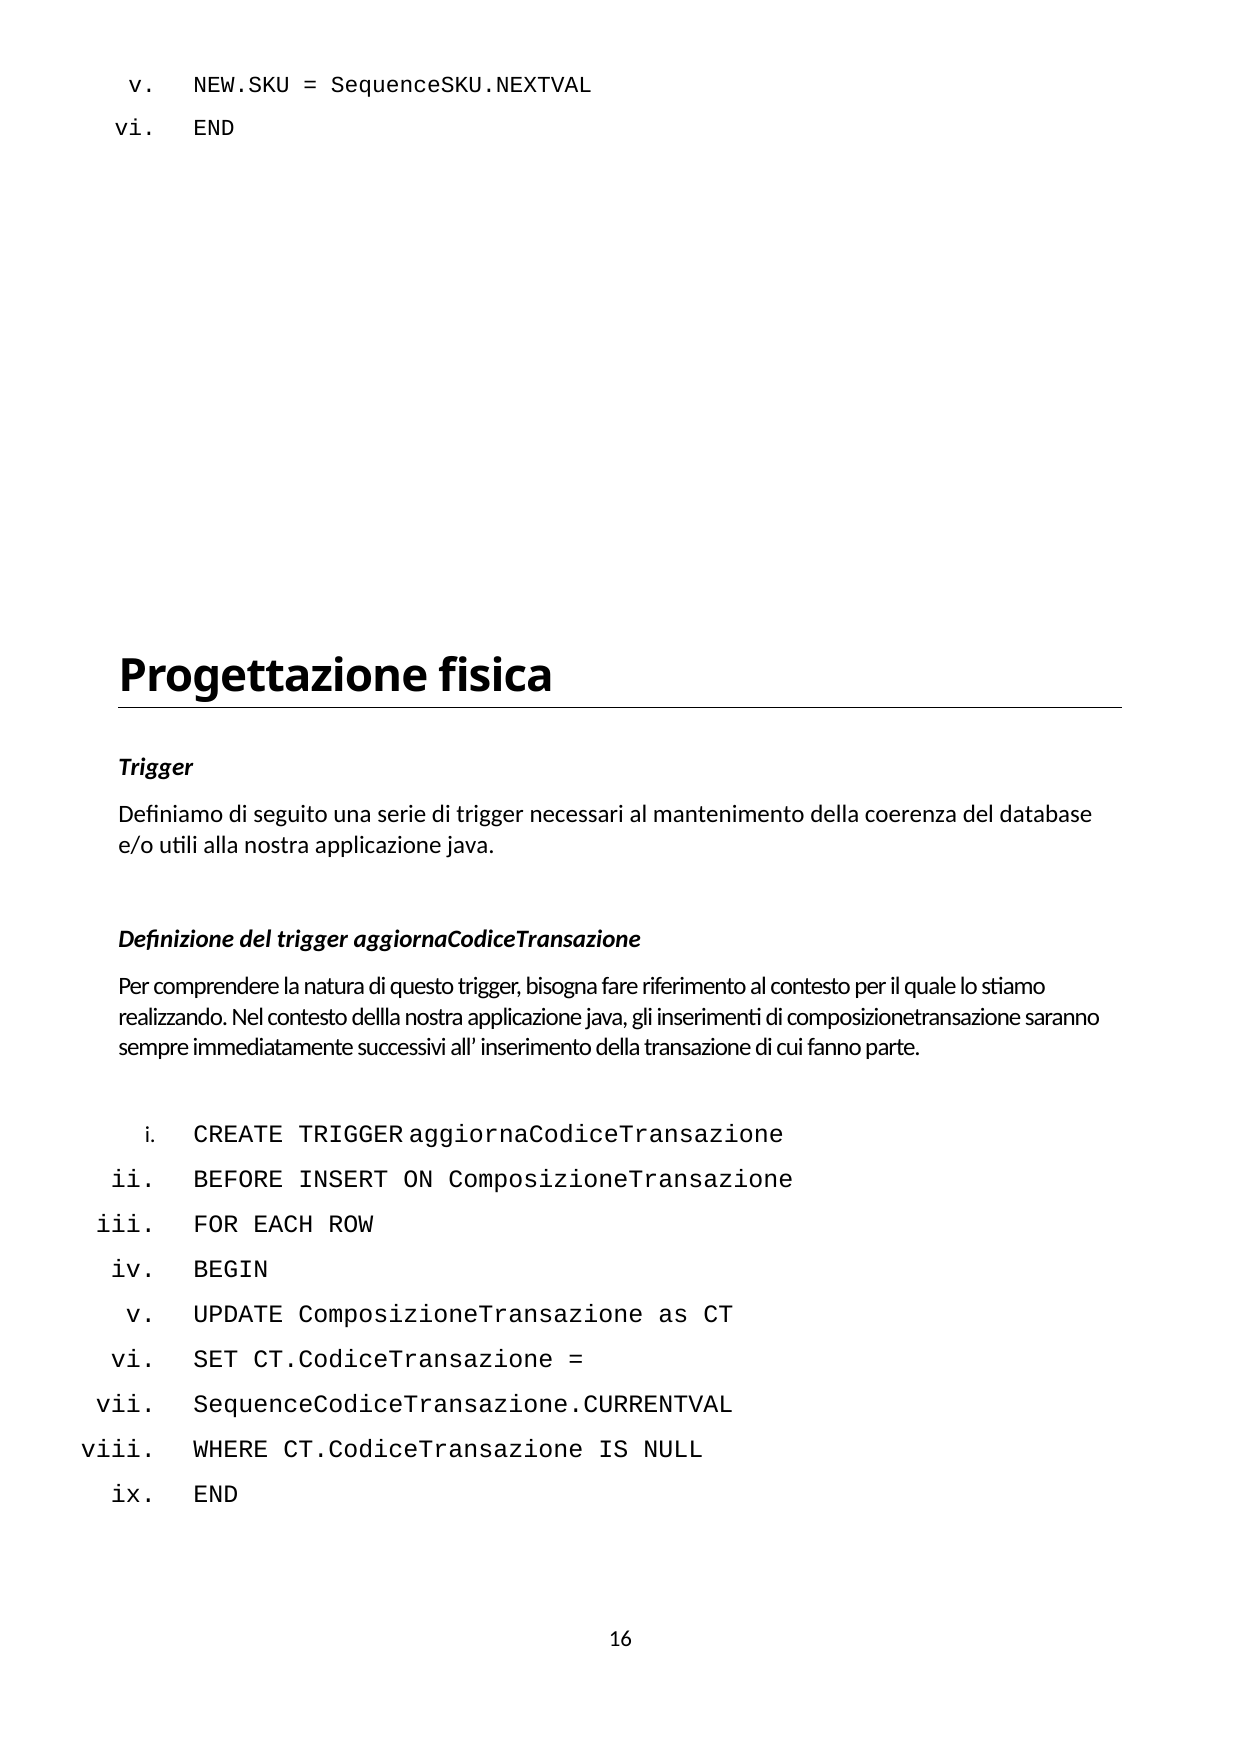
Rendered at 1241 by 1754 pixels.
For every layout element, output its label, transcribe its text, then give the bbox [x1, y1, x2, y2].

title Progettazione fisica [118, 643, 1122, 707]
text Definiamo di seguito una serie di trigger necessari al mantenimento della coerenza del database e/o utili alla nostra applicazione java. [118, 798, 1122, 859]
text Definizione del trigger aggiornaCodiceTransazione [118, 923, 1122, 954]
list END [156, 1481, 1122, 1509]
list UPDATE ComposizioneTransazione as CT [156, 1301, 1122, 1329]
list CREATE TRIGGER aggiornaCodiceTransazione [156, 1118, 1122, 1149]
list BEGIN [156, 1256, 1122, 1284]
list NEW.SKU = SequenceSKU.NEXTVAL [156, 74, 1122, 100]
title Per comprendere la natura di questo trigger, bisogna fare riferimento al contesto per il quale lo stiamo realizzando. Nel contesto dellla nostra applicazione java, gli inserimenti di composizionetransazione saranno sempre immediatamente successivi all’ inserimento della transazione di cui fanno parte. [118, 970, 1122, 1062]
list WHERE CT.CodiceTransazione IS NULL [156, 1436, 1122, 1464]
text Trigger [118, 751, 1122, 782]
list SequenceCodiceTransazione.CURRENTVAL [156, 1391, 1122, 1419]
list FOR EACH ROW [156, 1211, 1122, 1239]
list BEFORE INSERT ON ComposizioneTransazione [156, 1166, 1122, 1194]
list SET CT.CodiceTransazione = [156, 1346, 1122, 1374]
list END [156, 116, 1122, 142]
